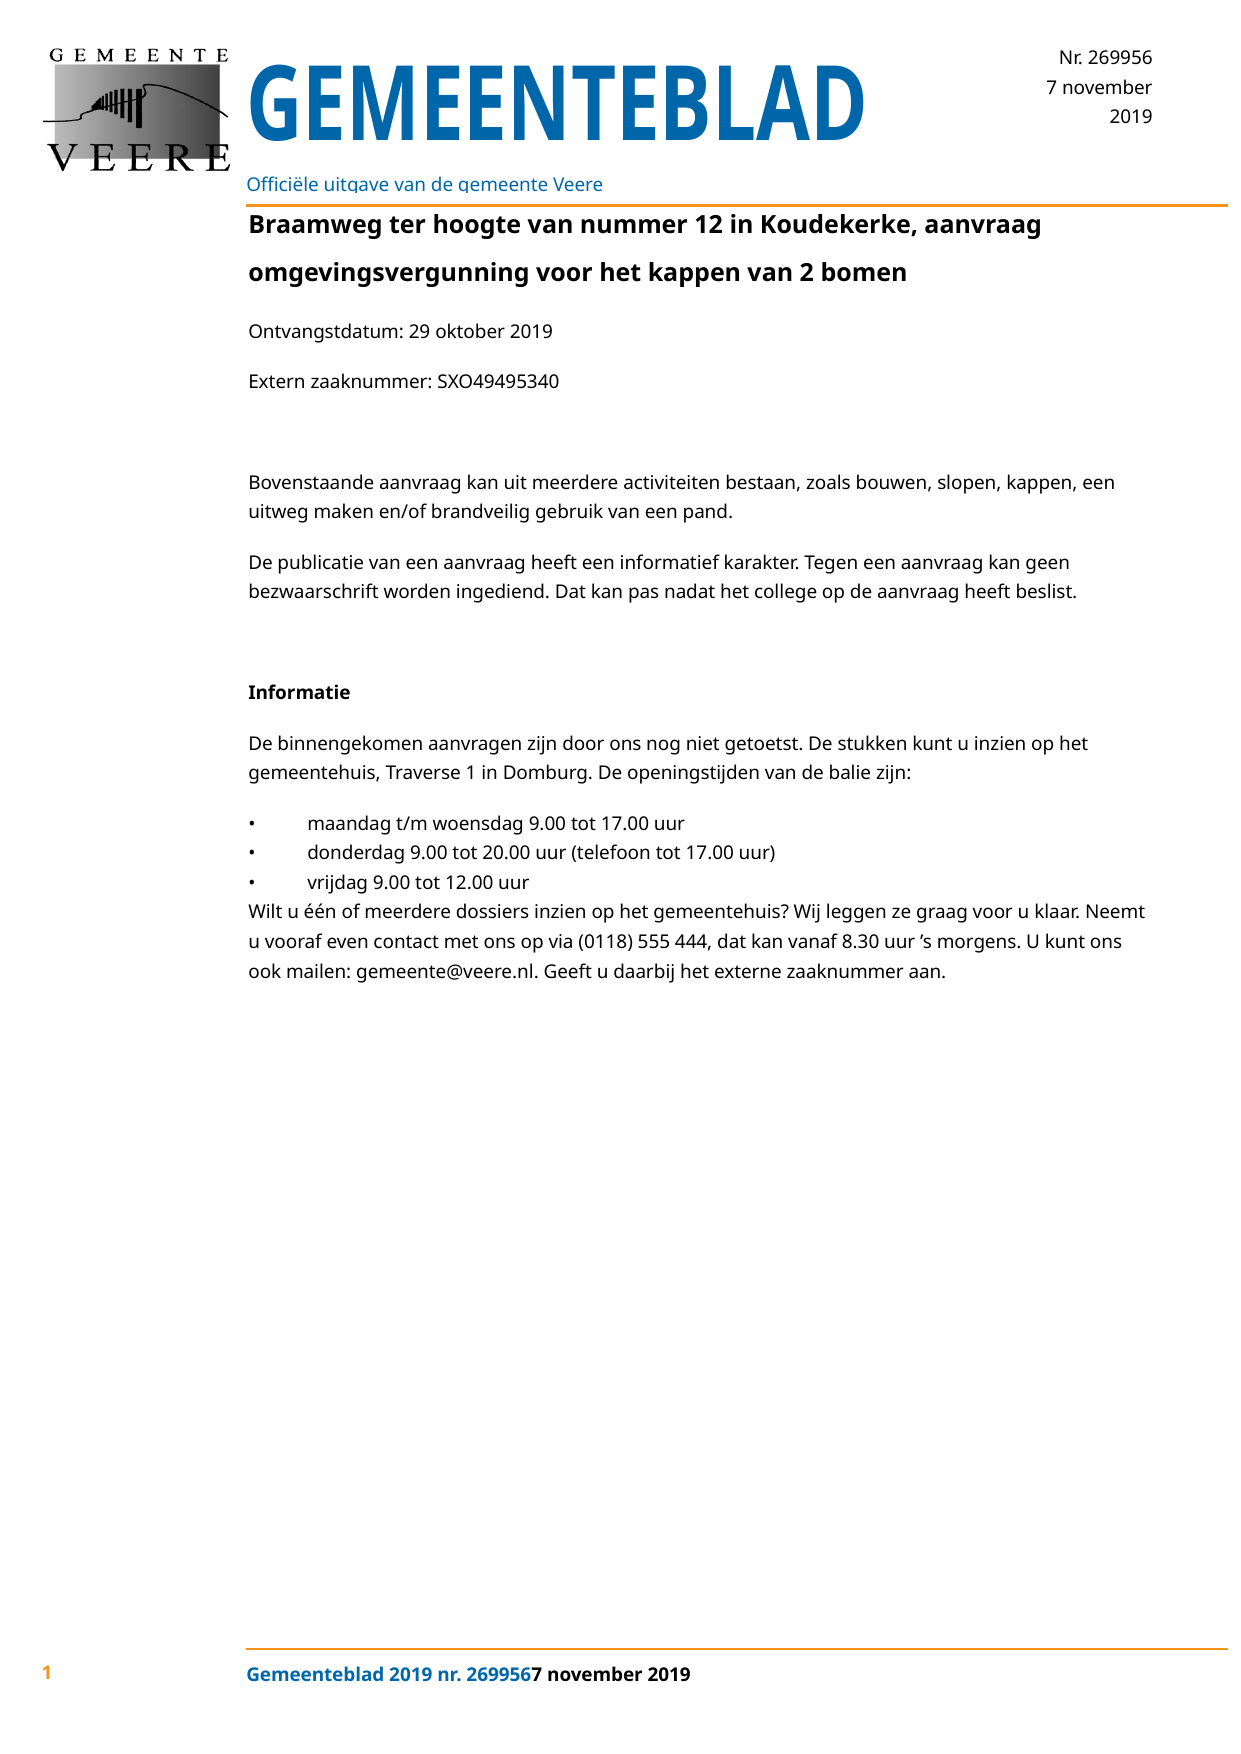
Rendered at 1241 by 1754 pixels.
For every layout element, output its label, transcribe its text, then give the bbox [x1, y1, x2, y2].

picture [41, 47, 231, 172]
text Extern zaaknummer: SXO49495340 [248, 368, 1152, 394]
text Bovenstaande aanvraag kan uit meerdere activiteiten bestaan, zoals bouwen, slopen, kappen, een uitweg maken en/of brandveilig gebruik van een pand. [248, 469, 1152, 524]
list maandag t/m woensdag 9.00 tot 17.00 uur [248, 810, 1152, 836]
list vrijdag 9.00 tot 12.00 uur [248, 869, 1152, 895]
text Braamweg ter hoogte van nummer 12 in Koudekerke, aanvraag omgevingsvergunning voor het kappen van 2 bomen [248, 207, 1152, 288]
text De publicatie van een aanvraag heeft een informatief karakter. Tegen een aanvraag kan geen bezwaarschrift worden ingediend. Dat kan pas nadat het college op de aanvraag heeft beslist. [248, 549, 1152, 604]
text Wilt u één of meerdere dossiers inzien op het gemeentehuis? Wij leggen ze graag voor u klaar. Neemt u vooraf even contact met ons op via (0118) 555 444, dat kan vanaf 8.30 uur ’s morgens. U kunt ons ook mailen: gemeente@veere.nl. Geeft u daarbij het externe zaaknummer aan. [248, 899, 1152, 984]
text Ontvangstdatum: 29 oktober 2019 [248, 318, 1152, 344]
list donderdag 9.00 tot 20.00 uur (telefoon tot 17.00 uur) [248, 839, 1152, 865]
text De binnengekomen aanvragen zijn door ons nog niet getoetst. De stukken kunt u inzien op het gemeentehuis, Traverse 1 in Domburg. De openingstijden van de balie zijn: [248, 730, 1152, 785]
text Informatie [248, 679, 1152, 705]
